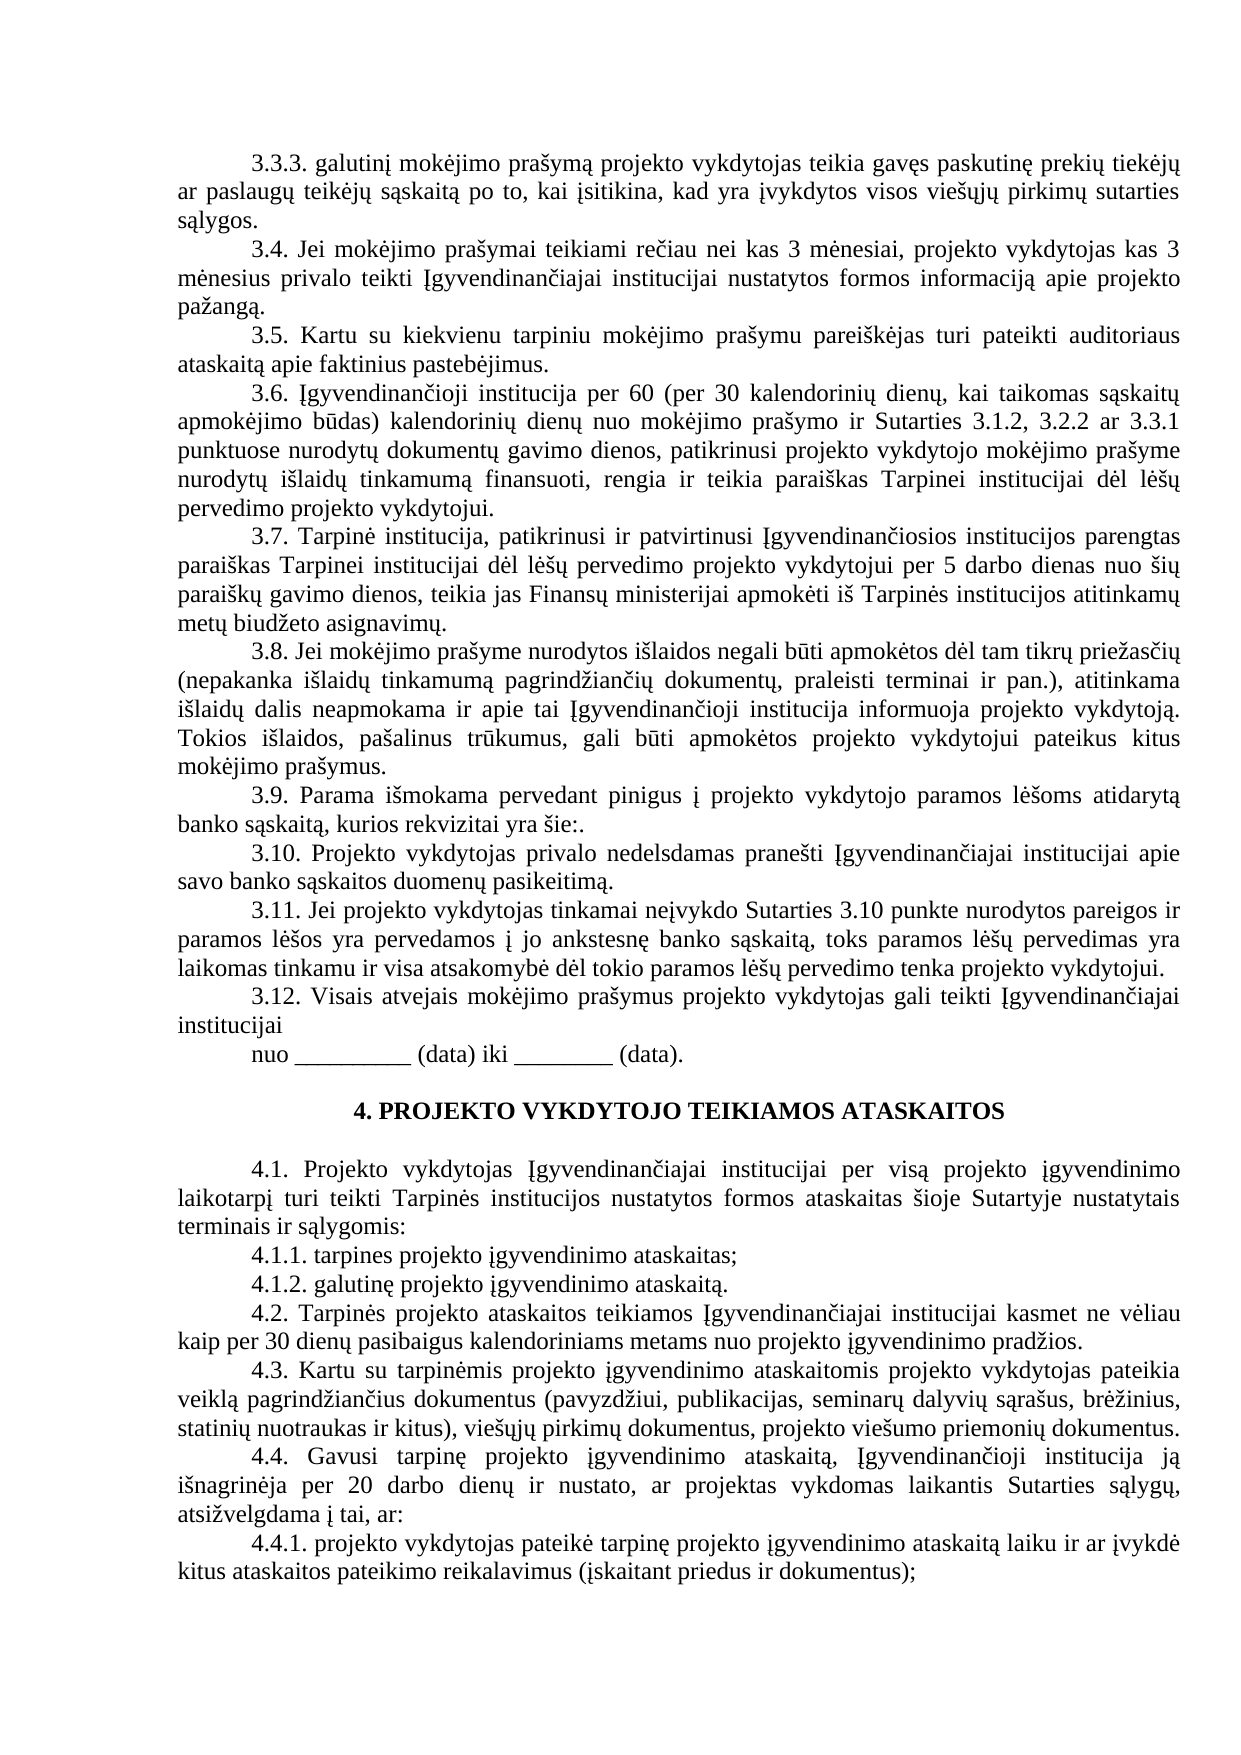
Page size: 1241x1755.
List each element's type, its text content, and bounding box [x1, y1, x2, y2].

text 3.12. Visais atvejais mokėjimo prašymus projekto vykdytojas gali teikti Įgyvendinančiajai institucijai [177, 981, 1181, 1039]
text 3.11. Jei projekto vykdytojas tinkamai neįvykdo Sutarties 3.10 punkte nurodytos pareigos ir paramos lėšos yra pervedamos į jo ankstesnę banko sąskaitą, toks paramos lėšų pervedimas yra laikomas tinkamu ir visa atsakomybė dėl tokio paramos lėšų pervedimo tenka projekto vykdytojui. [177, 895, 1181, 981]
text 4.1.2. galutinę projekto įgyvendinimo ataskaitą. [177, 1269, 1181, 1298]
text 3.9. Parama išmokama pervedant pinigus į projekto vykdytojo paramos lėšoms atidarytą banko sąskaitą, kurios rekvizitai yra šie:. [177, 780, 1181, 838]
text 4. PROJEKTO VYKDYTOJO TEIKIAMOS ATASKAITOS [177, 1096, 1181, 1125]
text 3.7. Tarpinė institucija, patikrinusi ir patvirtinusi Įgyvendinančiosios institucijos parengtas paraiškas Tarpinei institucijai dėl lėšų pervedimo projekto vykdytojui per 5 darbo dienas nuo šių paraiškų gavimo dienos, teikia jas Finansų ministerijai apmokėti iš Tarpinės institucijos atitinkamų metų biudžeto asignavimų. [177, 521, 1181, 636]
text 3.5. Kartu su kiekvienu tarpiniu mokėjimo prašymu pareiškėjas turi pateikti auditoriaus ataskaitą apie faktinius pastebėjimus. [177, 320, 1181, 378]
text 3.6. Įgyvendinančioji institucija per 60 (per 30 kalendorinių dienų, kai taikomas sąskaitų apmokėjimo būdas) kalendorinių dienų nuo mokėjimo prašymo ir Sutarties 3.1.2, 3.2.2 ar 3.3.1 punktuose nurodytų dokumentų gavimo dienos, patikrinusi projekto vykdytojo mokėjimo prašyme nurodytų išlaidų tinkamumą finansuoti, rengia ir teikia paraiškas Tarpinei institucijai dėl lėšų pervedimo projekto vykdytojui. [177, 378, 1181, 521]
text 3.10. Projekto vykdytojas privalo nedelsdamas pranešti Įgyvendinančiajai institucijai apie savo banko sąskaitos duomenų pasikeitimą. [177, 838, 1181, 895]
text 3.8. Jei mokėjimo prašyme nurodytos išlaidos negali būti apmokėtos dėl tam tikrų priežasčių (nepakanka išlaidų tinkamumą pagrindžiančių dokumentų, praleisti terminai ir pan.), atitinkama išlaidų dalis neapmokama ir apie tai Įgyvendinančioji institucija informuoja projekto vykdytoją. Tokios išlaidos, pašalinus trūkumus, gali būti apmokėtos projekto vykdytojui pateikus kitus mokėjimo prašymus. [177, 636, 1181, 780]
text 4.4. Gavusi tarpinę projekto įgyvendinimo ataskaitą, Įgyvendinančioji institucija ją išnagrinėja per 20 darbo dienų ir nustato, ar projektas vykdomas laikantis Sutarties sąlygų, atsižvelgdama į tai, ar: [177, 1441, 1181, 1528]
text 4.3. Kartu su tarpinėmis projekto įgyvendinimo ataskaitomis projekto vykdytojas pateikia veiklą pagrindžiančius dokumentus (pavyzdžiui, publikacijas, seminarų dalyvių sąrašus, brėžinius, statinių nuotraukas ir kitus), viešųjų pirkimų dokumentus, projekto viešumo priemonių dokumentus. [177, 1355, 1181, 1441]
text 4.1.1. tarpines projekto įgyvendinimo ataskaitas; [177, 1240, 1181, 1269]
text nuo (data) iki (data). [177, 1039, 1181, 1068]
text 3.4. Jei mokėjimo prašymai teikiami rečiau nei kas 3 mėnesiai, projekto vykdytojas kas 3 mėnesius privalo teikti Įgyvendinančiajai institucijai nustatytos formos informaciją apie projekto pažangą. [177, 234, 1181, 320]
text 4.2. Tarpinės projekto ataskaitos teikiamos Įgyvendinančiajai institucijai kasmet ne vėliau kaip per 30 dienų pasibaigus kalendoriniams metams nuo projekto įgyvendinimo pradžios. [177, 1298, 1181, 1355]
text 3.3.3. galutinį mokėjimo prašymą projekto vykdytojas teikia gavęs paskutinę prekių tiekėjų ar paslaugų teikėjų sąskaitą po to, kai įsitikina, kad yra įvykdytos visos viešųjų pirkimų sutarties sąlygos. [177, 148, 1181, 234]
text 4.4.1. projekto vykdytojas pateikė tarpinę projekto įgyvendinimo ataskaitą laiku ir ar įvykdė kitus ataskaitos pateikimo reikalavimus (įskaitant priedus ir dokumentus); [177, 1528, 1181, 1585]
text 4.1. Projekto vykdytojas Įgyvendinančiajai institucijai per visą projekto įgyvendinimo laikotarpį turi teikti Tarpinės institucijos nustatytos formos ataskaitas šioje Sutartyje nustatytais terminais ir sąlygomis: [177, 1154, 1181, 1240]
